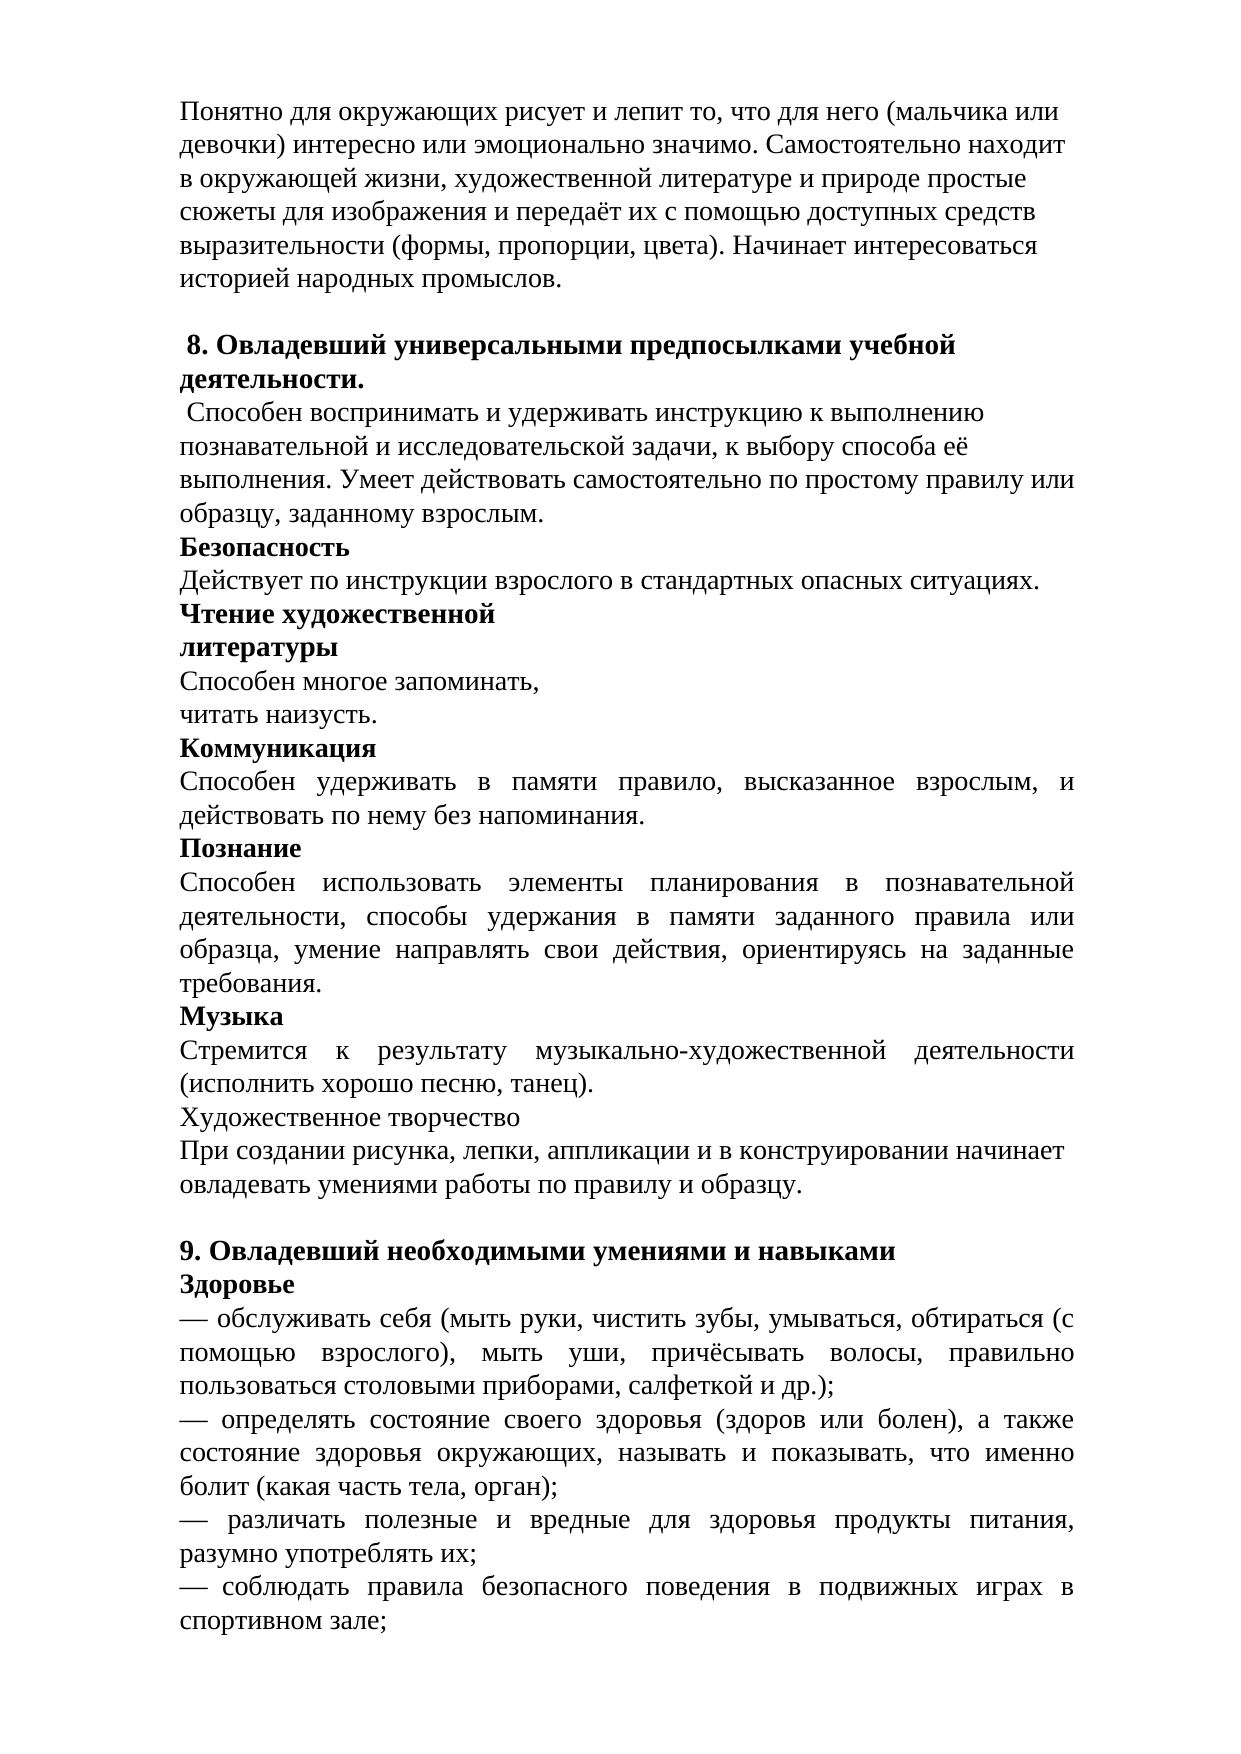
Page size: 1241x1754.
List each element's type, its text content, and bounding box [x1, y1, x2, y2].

text Здоровье [179, 1267, 1078, 1301]
list обслуживать себя (мыть руки, чистить зубы, умываться, обтираться (с помощью взрослого), мыть уши, причёсывать волосы, правильно пользоваться столовыми приборами, салфеткой и др.); [179, 1301, 1076, 1401]
text Стремится к результату музыкально-художественной деятельности (исполнить хорошо песню, танец). [179, 1032, 1076, 1099]
text Способен использовать элементы планирования в познавательной деятельности, способы удержания в памяти заданного правила или образца, умение направлять свои действия, ориентируясь на заданные требования. [179, 864, 1076, 999]
text Способен многое запоминать, читать наизусть. [179, 663, 619, 730]
text Музыка [179, 999, 1078, 1032]
text 9. Овладевший необходимыми умениями и навыками [179, 1233, 1076, 1267]
text Способен воспринимать и удерживать инструкцию к выполнению познавательной и исследовательской задачи, к выбору способа её выполнения. Умеет действовать самостоятельно по простому правилу или образцу, заданному взрослым. [179, 395, 1076, 529]
list различать полезные и вредные для здоровья продукты питания, разумно употреблять их; [179, 1502, 1076, 1569]
text При создании рисунка, лепки, аппликации и в конструировании начинает овладевать умениями работы по правилу и образцу. [179, 1133, 1076, 1200]
text Способен удерживать в памяти правило, высказанное взрослым, и действовать по нему без напоминания. [179, 764, 1076, 831]
text Безопасность [179, 529, 1076, 563]
list соблюдать правила безопасного поведения в подвижных играх в спортивном зале; [179, 1569, 1076, 1636]
text Действует по инструкции взрослого в стандартных опасных ситуациях. [179, 563, 1078, 596]
text Понятно для окружающих рисует и лепит то, что для него (мальчика или девочки) интересно или эмоционально значимо. Самостоятельно находит в окружающей жизни, художественной литературе и природе простые сюжеты для изображения и передаёт их с помощью доступных средств выразительности (формы, пропорции, цвета). Начинает интересоваться историей народных промыслов. [179, 93, 1076, 294]
text Художественное творчество [179, 1099, 1078, 1133]
text Коммуникация [179, 730, 1078, 764]
list определять состояние своего здоровья (здоров или болен), а также состояние здоровья окружающих, называть и показывать, что именно болит (какая часть тела, орган); [179, 1401, 1076, 1502]
text 8. Овладевший универсальными предпосылками учебной деятельности. [179, 328, 1076, 395]
text Чтение художественной литературы [179, 596, 619, 663]
text Познание [179, 831, 1078, 864]
